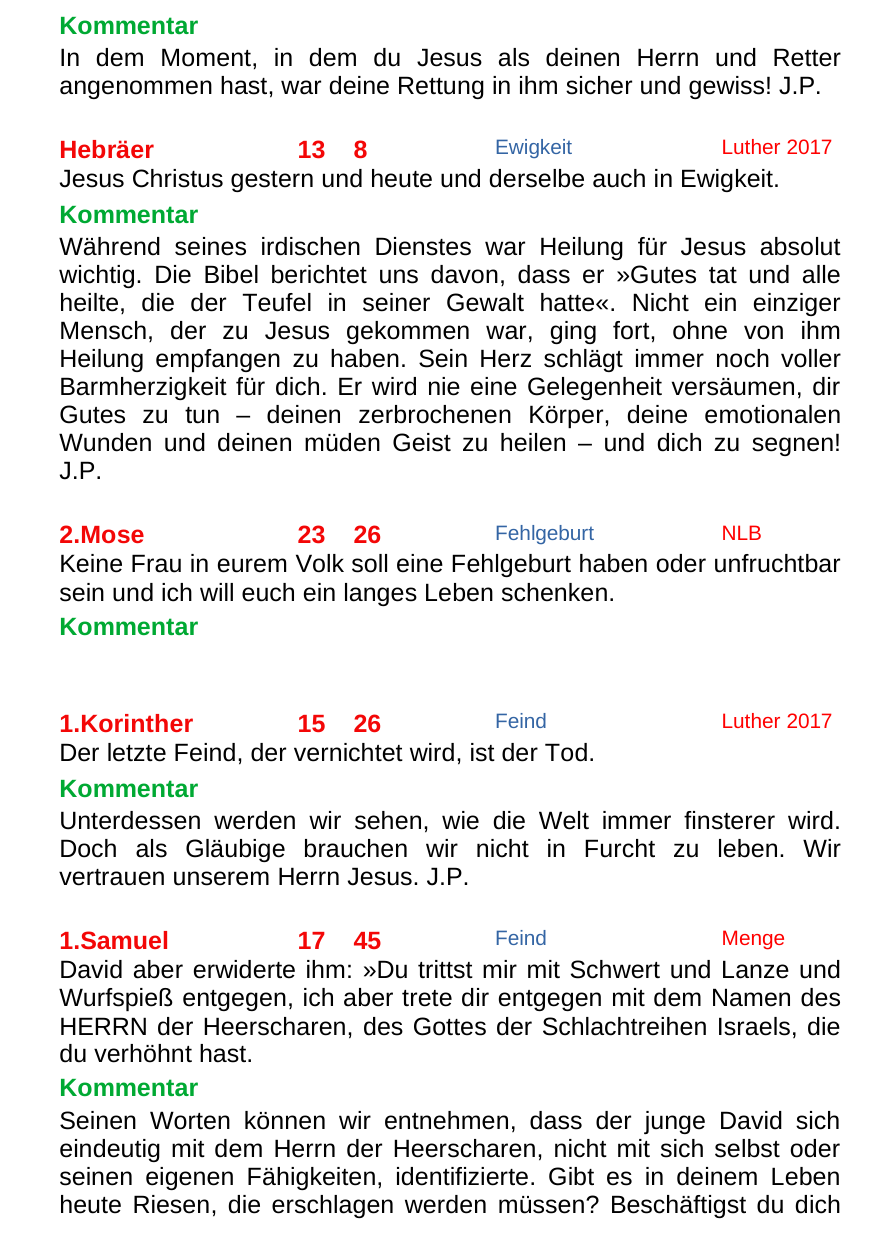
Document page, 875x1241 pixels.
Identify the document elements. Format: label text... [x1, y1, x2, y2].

table_cell 1.Korinther [59, 710, 297, 739]
table_cell [342, 775, 353, 804]
table_cell [721, 201, 842, 230]
table_cell [342, 1074, 353, 1104]
table_cell [427, 136, 495, 165]
table_cell Menge [721, 927, 844, 956]
table_cell [206, 12, 297, 41]
table_cell Kommentar [59, 201, 206, 230]
table_cell 45 [353, 927, 427, 956]
table_cell [342, 201, 353, 230]
table_cell [59, 100, 844, 136]
table_cell [427, 613, 495, 642]
table_cell [298, 775, 342, 804]
table_cell Der letzte Feind, der vernichtet wird, ist der Tod. [59, 739, 842, 769]
table_cell Kommentar [59, 613, 206, 642]
table_cell [206, 1074, 297, 1104]
table_cell [427, 521, 495, 550]
table_cell [427, 1074, 495, 1104]
table_cell [206, 201, 297, 230]
table_cell [427, 12, 495, 41]
table_cell [677, 201, 721, 230]
table_cell Hebräer [59, 136, 297, 165]
table_cell [427, 927, 495, 956]
table_cell [721, 775, 842, 804]
table_cell 15 [298, 710, 342, 739]
table_cell [342, 613, 353, 642]
table_cell Keine Frau in eurem Volk soll eine Fehlgeburt haben oder unfruchtbar sein und ich will euch ein langes Leben schenken. [59, 550, 842, 606]
table_cell [677, 12, 721, 41]
table_cell [427, 775, 495, 804]
table_cell [298, 12, 342, 41]
table_cell [298, 201, 342, 230]
table_cell [353, 1074, 427, 1104]
table_cell [495, 1074, 677, 1104]
table_cell [59, 195, 844, 201]
table_cell NLB [721, 521, 844, 550]
table_cell Kommentar [59, 1074, 206, 1104]
table_cell [495, 613, 677, 642]
table_cell [721, 1074, 842, 1104]
table_cell [495, 775, 677, 804]
table_cell David aber erwiderte ihm: »Du trittst mir mit Schwert und Lanze und Wurfspieß entgegen, ich aber trete dir entgegen mit dem Namen des HERRN der Heerscharen, des Gottes der Schlachtreihen Israels, die du verhöhnt hast. [59, 956, 842, 1068]
table_cell [342, 12, 353, 41]
table_cell 26 [353, 521, 427, 550]
table_cell Luther 2017 [721, 710, 844, 739]
table_cell [59, 674, 844, 710]
table_cell Jesus Christus gestern und heute und derselbe auch in Ewigkeit. [59, 165, 842, 195]
table_cell 17 [298, 927, 342, 956]
table_cell [353, 201, 427, 230]
table_cell 8 [353, 136, 427, 165]
table_cell [298, 1074, 342, 1104]
table_cell [677, 521, 721, 550]
table_cell Fehlgeburt [495, 521, 677, 550]
table_cell Ewigkeit [495, 136, 677, 165]
table_cell 26 [353, 710, 427, 739]
table_cell 1.Samuel [59, 927, 297, 956]
table_cell 23 [298, 521, 342, 550]
table_cell [721, 613, 842, 642]
table_cell [677, 775, 721, 804]
table_cell Seinen Worten können wir entnehmen, dass der junge David sich eindeutig mit dem Herrn der Heerscharen, nicht mit sich selbst oder seinen eigenen Fähigkeiten, identifizierte. Gibt es in deinem Leben heute Riesen, die erschlagen werden müssen? Beschäftigst du dich [59, 1107, 842, 1219]
table_cell [495, 201, 677, 230]
table_cell [59, 769, 844, 775]
table_cell [353, 12, 427, 41]
table_cell [59, 891, 844, 927]
table_cell Während seines irdischen Dienstes war Heilung für Jesus absolut wichtig. Die Bibel berichtet uns davon, dass er »Gutes tat und alle heilte, die der Teufel in seiner Gewalt hatte«. Nicht ein einziger Mensch, der zu Jesus gekommen war, ging fort, ohne von ihm Heilung empfangen zu haben. Sein Herz schlägt immer noch voller Barmherzigkeit für dich. Er wird nie eine Gelegenheit versäumen, dir Gutes zu tun – deinen zerbrochenen Körper, deine emotionalen Wunden und deinen müden Geist zu heilen – und dich zu segnen! J.P. [59, 233, 842, 485]
table_cell [59, 606, 844, 612]
table_cell [427, 201, 495, 230]
table_cell 13 [298, 136, 342, 165]
table_cell [59, 485, 844, 521]
table_cell 2.Mose [59, 521, 297, 550]
table_cell In dem Moment, in dem du Jesus als deinen Herrn und Retter angenommen hast, war deine Rettung in ihm sicher und gewiss! J.P. [59, 44, 842, 100]
table_cell [427, 710, 495, 739]
table_cell [59, 1069, 844, 1074]
table_cell [342, 136, 353, 165]
table_cell [206, 775, 297, 804]
table_cell [342, 521, 353, 550]
table_cell Kommentar [59, 775, 206, 804]
table_cell [677, 927, 721, 956]
table_cell [353, 613, 427, 642]
table_cell [342, 927, 353, 956]
table_cell [206, 613, 297, 642]
table_cell Unterdessen werden wir sehen, wie die Welt immer finsterer wird. Doch als Gläubige brauchen wir nicht in Furcht zu leben. Wir vertrauen unserem Herrn Jesus. J.P. [59, 807, 842, 891]
table_cell [298, 613, 342, 642]
table_cell [677, 710, 721, 739]
table_cell [677, 136, 721, 165]
table_cell [59, 645, 842, 674]
table_cell [721, 12, 842, 41]
table_cell Feind [495, 710, 677, 739]
table_cell [677, 613, 721, 642]
table_cell [342, 710, 353, 739]
table_cell [495, 12, 677, 41]
table_cell [677, 1074, 721, 1104]
table_cell [353, 775, 427, 804]
table_cell Kommentar [59, 12, 206, 41]
table_cell Luther 2017 [721, 136, 844, 165]
table_cell Feind [495, 927, 677, 956]
